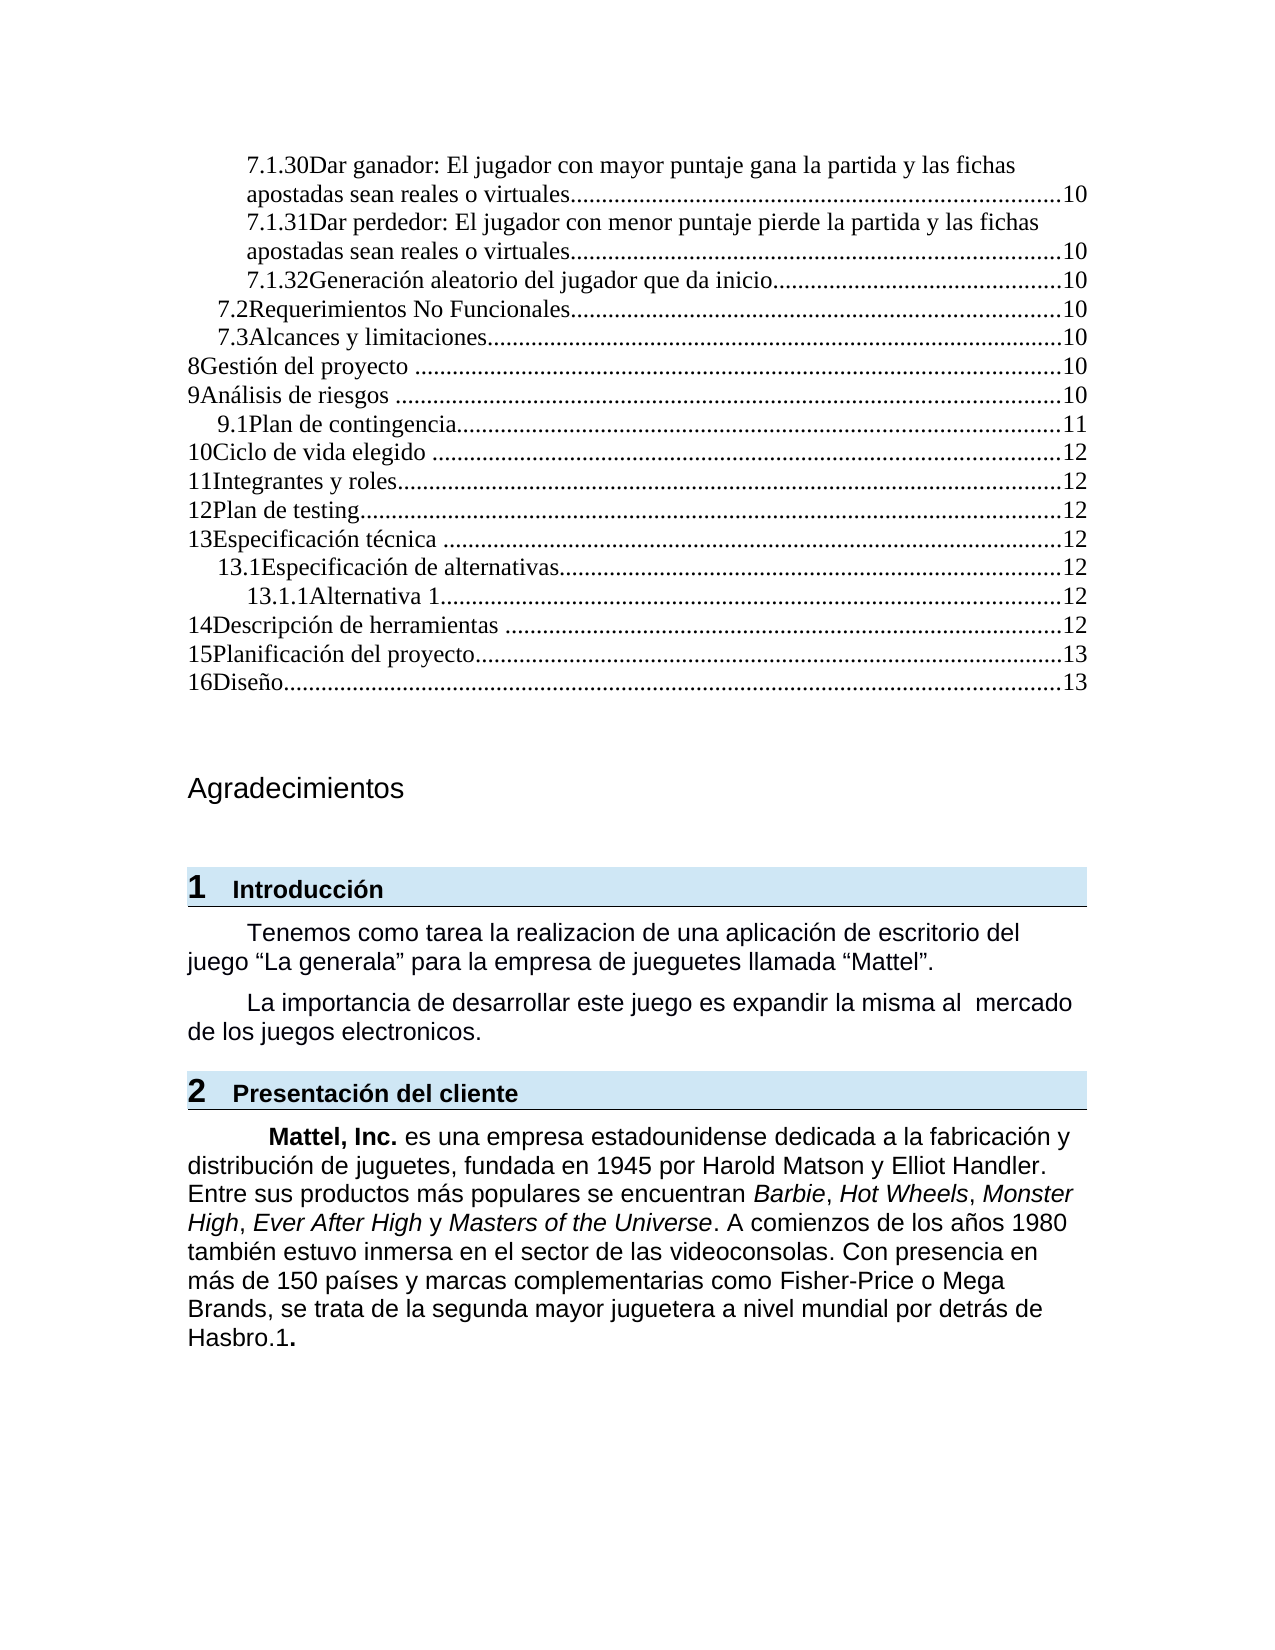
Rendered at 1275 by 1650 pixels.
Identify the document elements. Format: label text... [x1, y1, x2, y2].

text La importancia de desarrollar este juego es expandir la misma al mercado de los juegos electronicos. [187, 988, 1087, 1046]
text 9Análisis de riesgos 10 [187, 380, 1087, 409]
text Tenemos como tarea la realizacion de una aplicación de escritorio del juego “La generala” para la empresa de jueguetes llamada “Mattel”. [187, 918, 1087, 976]
text 9.1Plan de contingencia 11 [217, 409, 1087, 437]
text 7.1.31Dar perdedor: El jugador con menor puntaje pierde la partida y las fichas apostadas sean reales o virtuales 10 [246, 207, 1087, 265]
text 13.1Especificación de alternativas 12 [217, 552, 1087, 581]
text 10Ciclo de vida elegido 12 [187, 437, 1087, 466]
text 7.1.32Generación aleatorio del jugador que da inicio 10 [246, 265, 1087, 294]
text 15Planificación del proyecto 13 [187, 639, 1087, 667]
text 8Gestión del proyecto 10 [187, 351, 1087, 380]
text 11Integrantes y roles 12 [187, 466, 1087, 495]
text 13.1.1Alternativa 1 12 [246, 581, 1087, 610]
text 7.2Requerimientos No Funcionales 10 [217, 294, 1087, 322]
text Mattel, Inc. es una empresa estadounidense dedicada a la fabricación y distribución de juguetes, fundada en 1945 por Harold Matson y Elliot Handler. Entre sus productos más populares se encuentran Barbie, Hot Wheels, Monster High, Ever After High y Masters of the Universe. A comienzos de los años 1980 también estuvo inmersa en el sector de las videoconsolas. Con presencia en más de 150 países y marcas complementarias como Fisher-Price o Mega Brands, se trata de la segunda mayor juguetera a nivel mundial por detrás de Hasbro.1. [187, 1122, 1087, 1352]
subtitle Presentación del cliente [187, 1071, 1087, 1109]
text 7.3Alcances y limitaciones 10 [217, 322, 1087, 351]
text 7.1.30Dar ganador: El jugador con mayor puntaje gana la partida y las fichas apostadas sean reales o virtuales 10 [246, 150, 1087, 207]
subtitle Introducción [187, 867, 1087, 906]
text 13Especificación técnica 12 [187, 524, 1087, 552]
text 14Descripción de herramientas 12 [187, 610, 1087, 639]
text 12Plan de testing 12 [187, 495, 1087, 524]
subtitle Agradecimientos [187, 771, 1087, 805]
text 16Diseño 13 [187, 667, 1087, 696]
